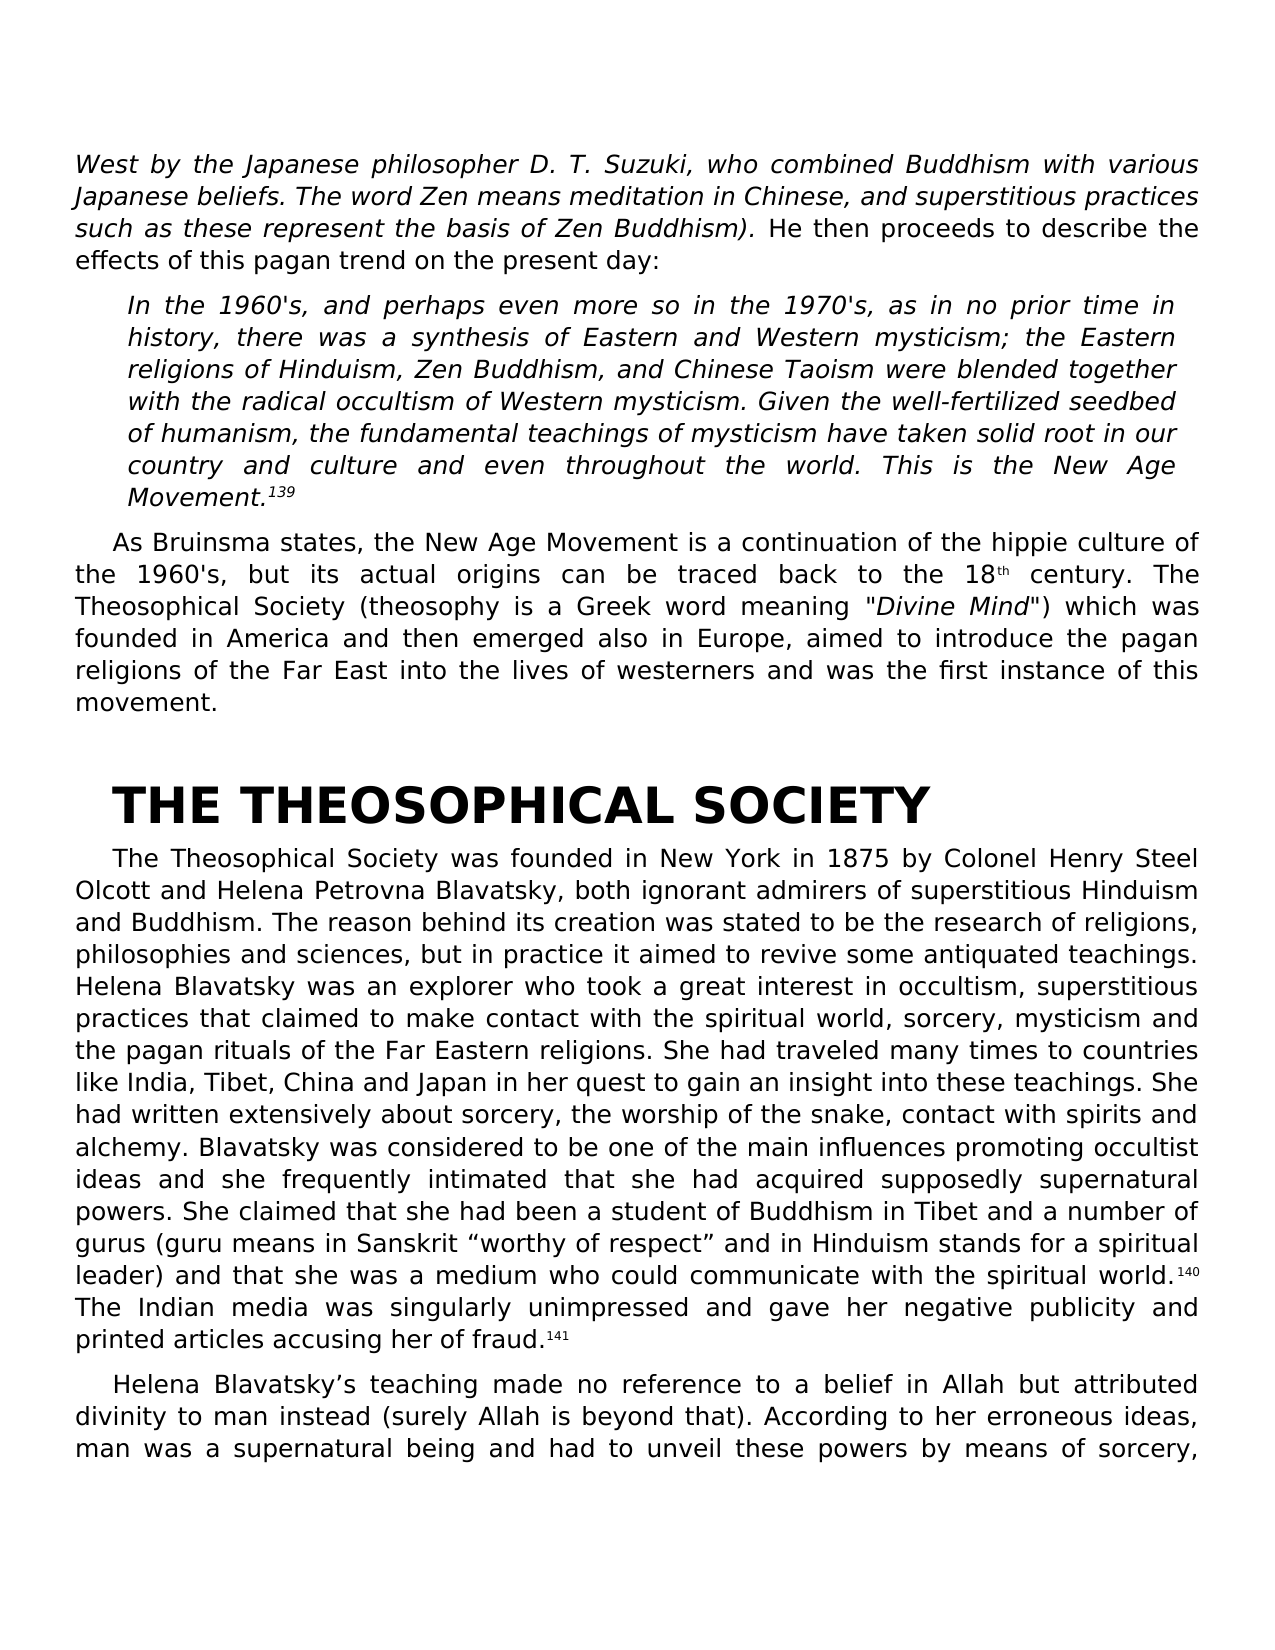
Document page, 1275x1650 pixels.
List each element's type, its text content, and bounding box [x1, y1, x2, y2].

text As Bruinsma states, the New Age Movement is a continuation of the hippie culture of the 1960's, but its actual origins can be traced back to the 18th century. The Theosophical Society (theosophy is a Greek word meaning "Divine Mind") which was founded in America and then emerged also in Europe, aimed to introduce the pagan religions of the Far East into the lives of westerners and was the first instance of this movement. [75, 528, 1200, 717]
text In the 1960's, and perhaps even more so in the 1970's, as in no prior time in history, there was a synthesis of Eastern and Western mysticism; the Eastern religions of Hinduism, Zen Buddhism, and Chinese Taoism were blended together with the radical occultism of Western mysticism. Given the well-fertilized seedbed of humanism, the fundamental teachings of mysticism have taken solid root in our country and culture and even throughout the world. This is the New Age Movement.139 [127, 291, 1177, 512]
subtitle THE THEOSOPHICAL SOCIETY [112, 777, 1200, 836]
text The Theosophical Society was founded in New York in 1875 by Colonel Henry Steel Olcott and Helena Petrovna Blavatsky, both ignorant admirers of superstitious Hinduism and Buddhism. The reason behind its creation was stated to be the research of religions, philosophies and sciences, but in practice it aimed to revive some antiquated teachings. Helena Blavatsky was an explorer who took a great interest in occultism, superstitious practices that claimed to make contact with the spiritual world, sorcery, mysticism and the pagan rituals of the Far Eastern religions. She had traveled many times to countries like India, Tibet, China and Japan in her quest to gain an insight into these teachings. She had written extensively about sorcery, the worship of the snake, contact with spirits and alchemy. Blavatsky was considered to be one of the main influences promoting occultist ideas and she frequently intimated that she had acquired supposedly supernatural powers. She claimed that she had been a student of Buddhism in Tibet and a number of gurus (guru means in Sanskrit “worthy of respect” and in Hinduism stands for a spiritual leader) and that she was a medium who could communicate with the spiritual world.140 The Indian media was singularly unimpressed and gave her negative publicity and printed articles accusing her of fraud.141 [75, 844, 1200, 1354]
text Helena Blavatsky’s teaching made no reference to a belief in Allah but attributed divinity to man instead (surely Allah is beyond that). According to her erroneous ideas, man was a supernatural being and had to unveil these powers by means of sorcery, [75, 1370, 1200, 1463]
text West by the Japanese philosopher D. T. Suzuki, who combined Buddhism with various Japanese beliefs. The word Zen means meditation in Chinese, and superstitious practices such as these represent the basis of Zen Buddhism). He then proceeds to describe the effects of this pagan trend on the present day: [75, 150, 1200, 275]
